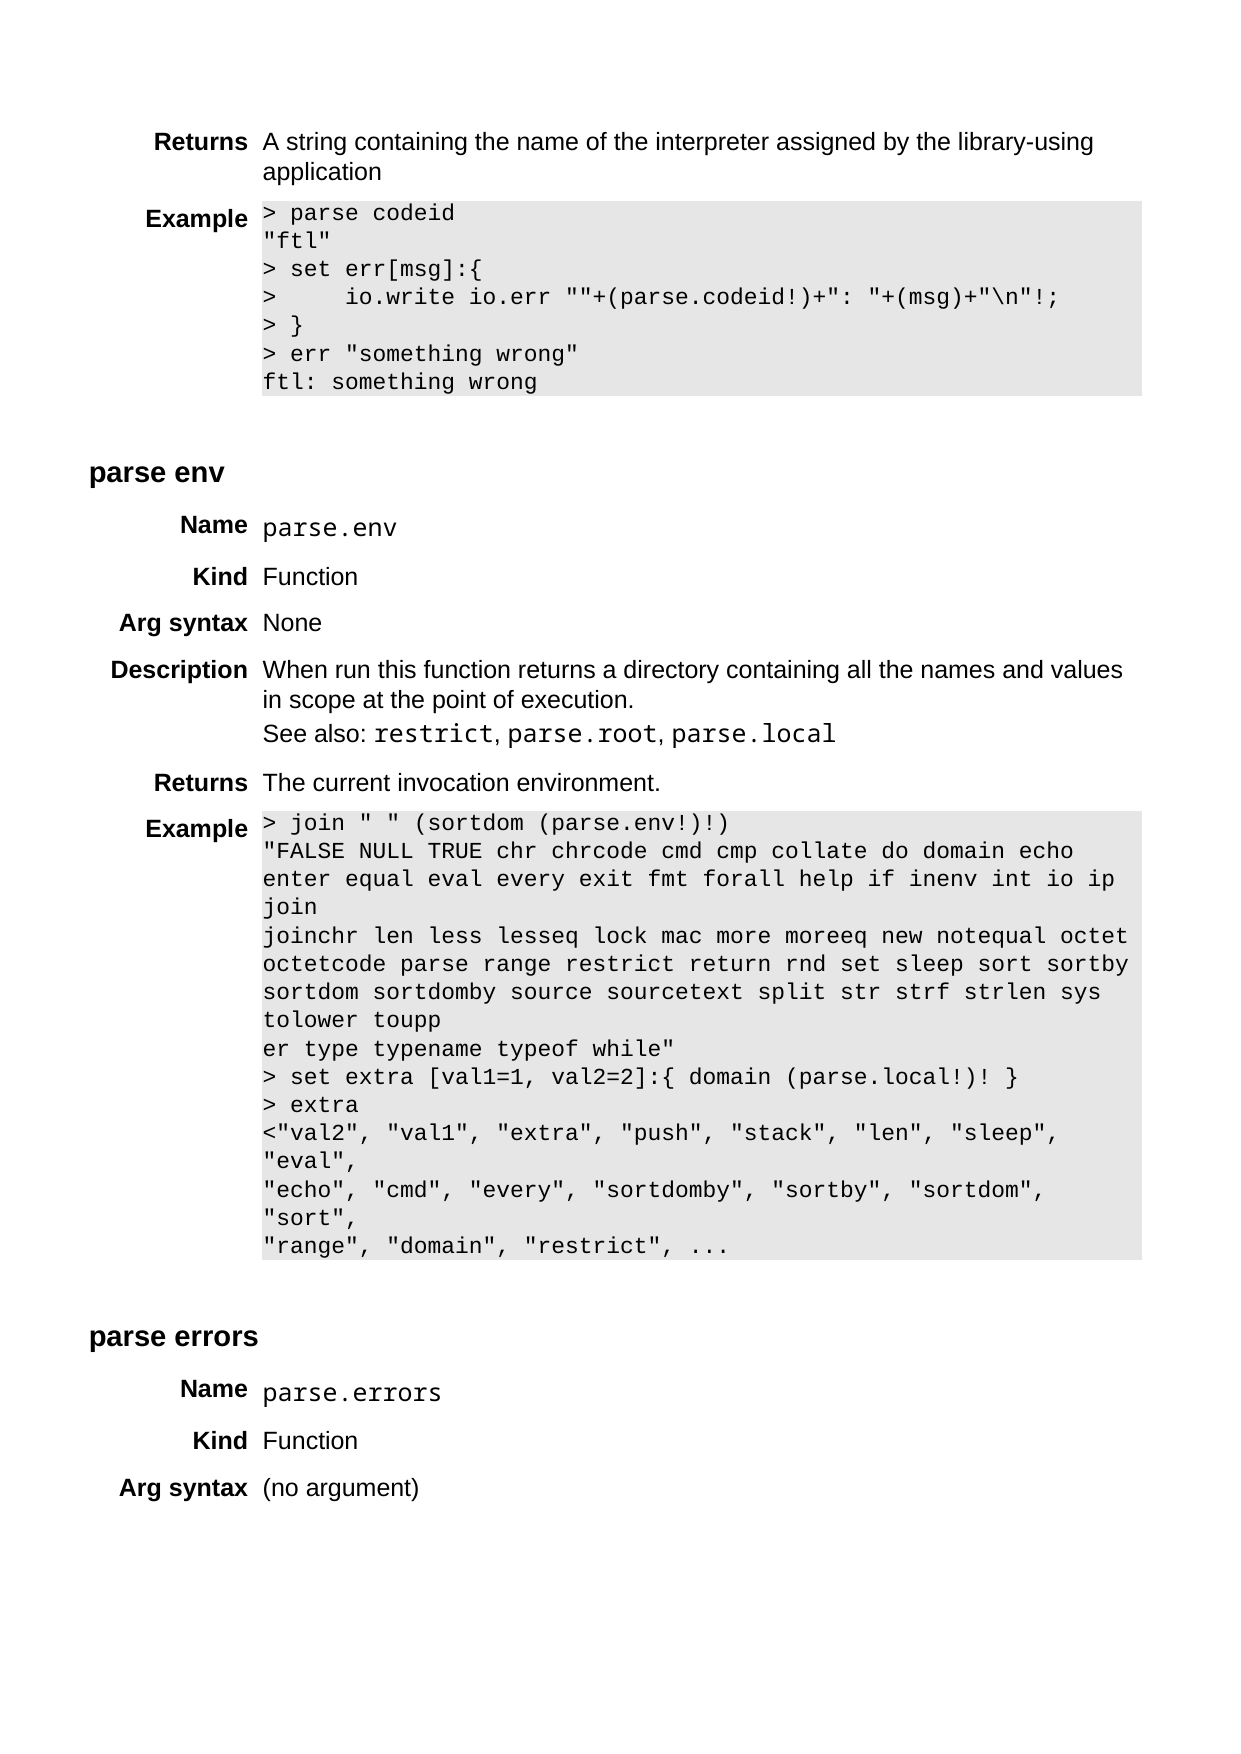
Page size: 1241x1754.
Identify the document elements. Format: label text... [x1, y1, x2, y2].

table_cell A string containing the name of the interpreter assigned by the library-using application [260, 118, 1145, 195]
subtitle parse env [88, 455, 1145, 489]
table_cell Description [89, 646, 259, 759]
table_cell > parse codeid "ftl" > set err[msg]:{ > io.write io.err ""+(parse.codeid!)+": "+(msg)+"\n"!; > } > err "something wrong" ftl: something wrong [260, 195, 1145, 408]
table_header Name [89, 1365, 259, 1417]
table_cell Returns [89, 118, 259, 195]
subtitle parse errors [88, 1319, 1145, 1353]
table_cell When run this function returns a directory containing all the names and values in scope at the point of execution. See also: restrict, parse.root, parse.local [260, 646, 1145, 759]
table_header parse.errors [260, 1365, 1145, 1417]
table_cell Function [260, 553, 1145, 599]
table_header parse.env [260, 501, 1145, 553]
table_cell Function [260, 1417, 1145, 1464]
table_header Name [89, 501, 259, 553]
table_cell Returns [89, 759, 259, 805]
table_cell The current invocation environment. [260, 759, 1145, 805]
table_cell Kind [89, 553, 259, 599]
table_cell Example [89, 805, 259, 1272]
table_cell None [260, 599, 1145, 646]
table_cell Arg syntax [89, 599, 259, 646]
table_cell > join " " (sortdom (parse.env!)!) "FALSE NULL TRUE chr chrcode cmd cmp collate do domain echo enter equal eval every exit fmt forall help if inenv int io ip join joinchr len less lesseq lock mac more moreeq new notequal octet octetcode parse range restrict return rnd set sleep sort sortby sortdom sortdomby source sourcetext split str strf strlen sys tolower toupp er type typename typeof while" > set extra [val1=1, val2=2]:{ domain (parse.local!)! } > extra <"val2", "val1", "extra", "push", "stack", "len", "sleep", "eval", "echo", "cmd", "every", "sortdomby", "sortby", "sortdom", "sort", "range", "domain", "restrict", ... [260, 805, 1145, 1272]
table_cell Kind [89, 1417, 259, 1464]
table_cell Example [89, 195, 259, 408]
table_cell Arg syntax [89, 1464, 259, 1510]
table_cell (no argument) [260, 1464, 1145, 1510]
